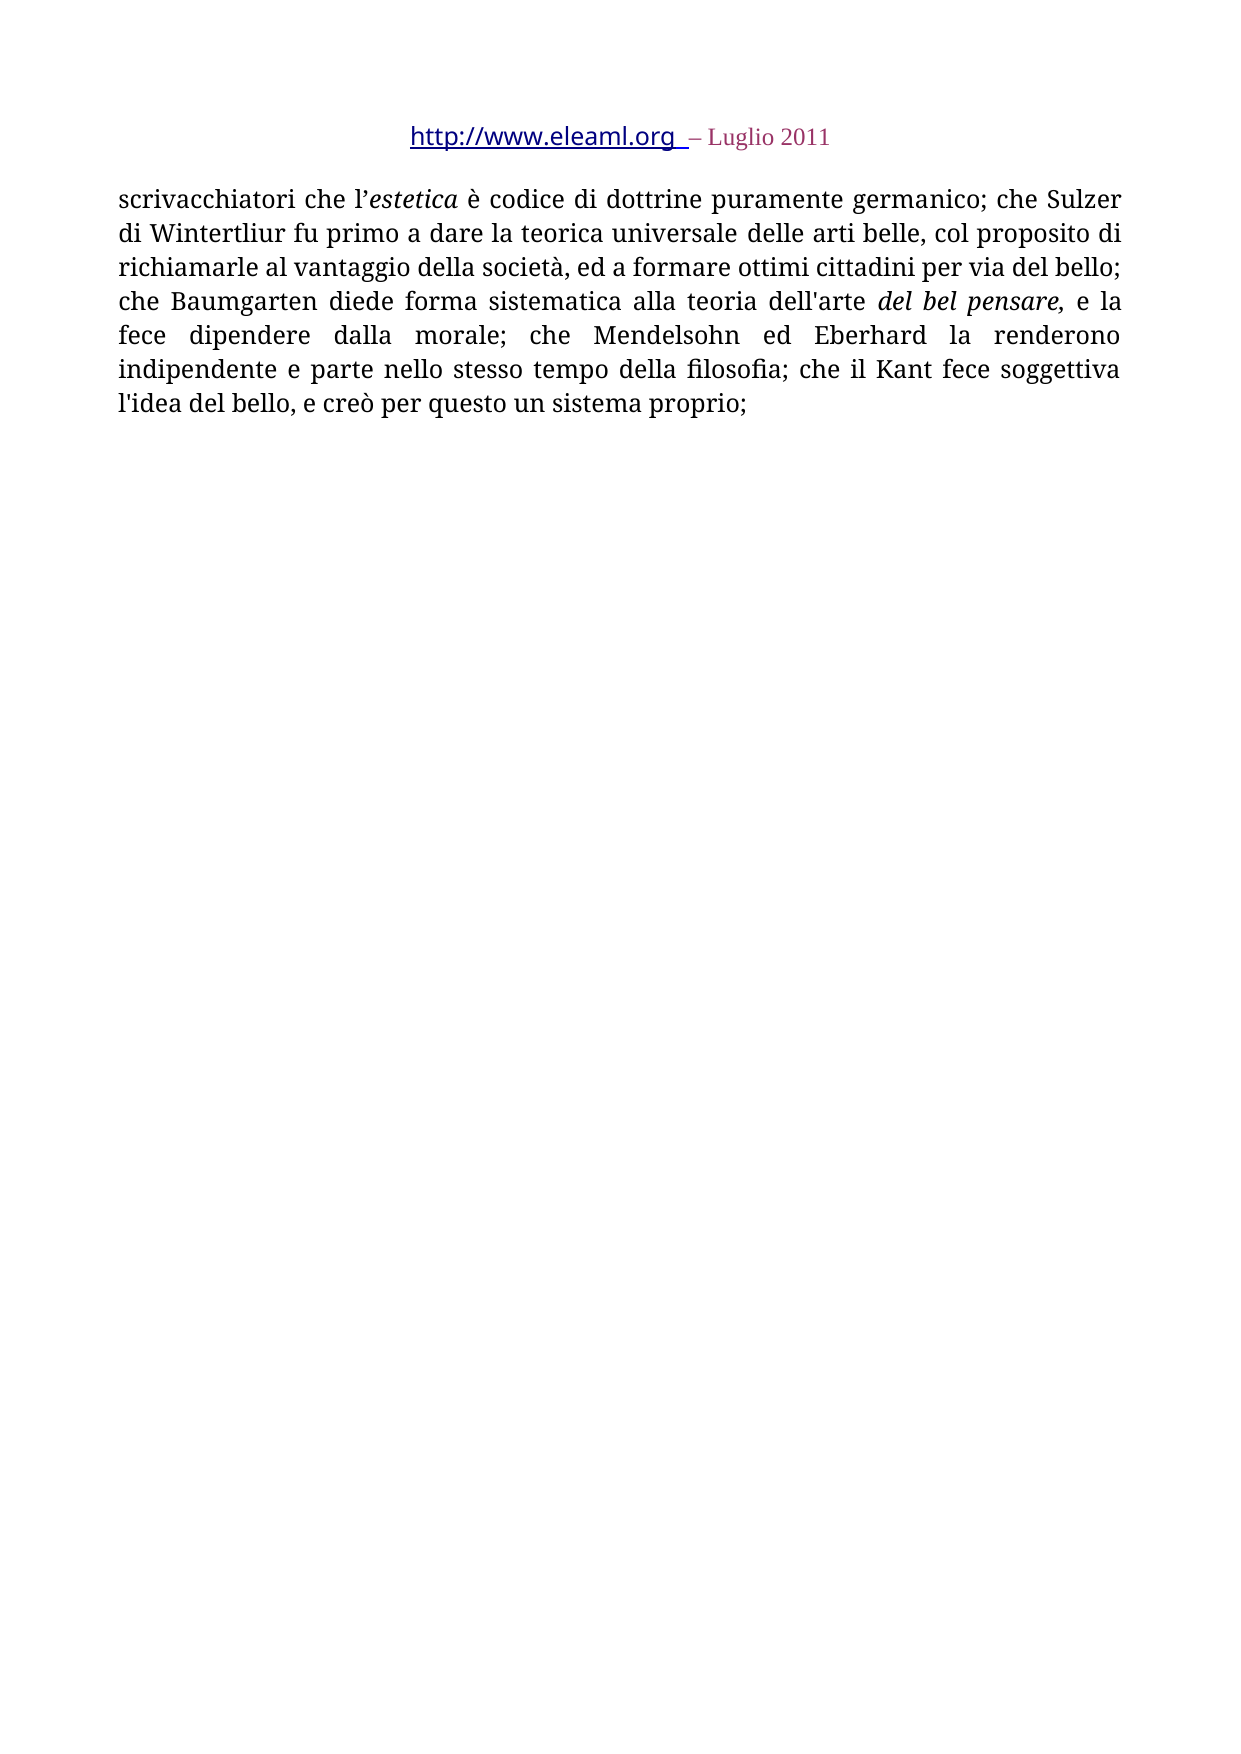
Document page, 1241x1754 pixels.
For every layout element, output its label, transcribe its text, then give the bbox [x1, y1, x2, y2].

text scrivacchiatori che l’estetica è codice di dottrine puramente germanico; che Sulzer di Wintertliur fu primo a dare la teorica universale delle arti belle, col proposito di richiamarle al vantaggio della società, ed a formare ottimi cittadini per via del bello; che Baumgarten diede forma sistematica alla teoria dell'arte del bel pensare, e la fece dipendere dalla morale; che Mendelsohn ed Eberhard la renderono indipendente e parte nello stesso tempo della filosofia; che il Kant fece soggettiva l'idea del bello, e creò per questo un sistema proprio; [118, 182, 1122, 420]
